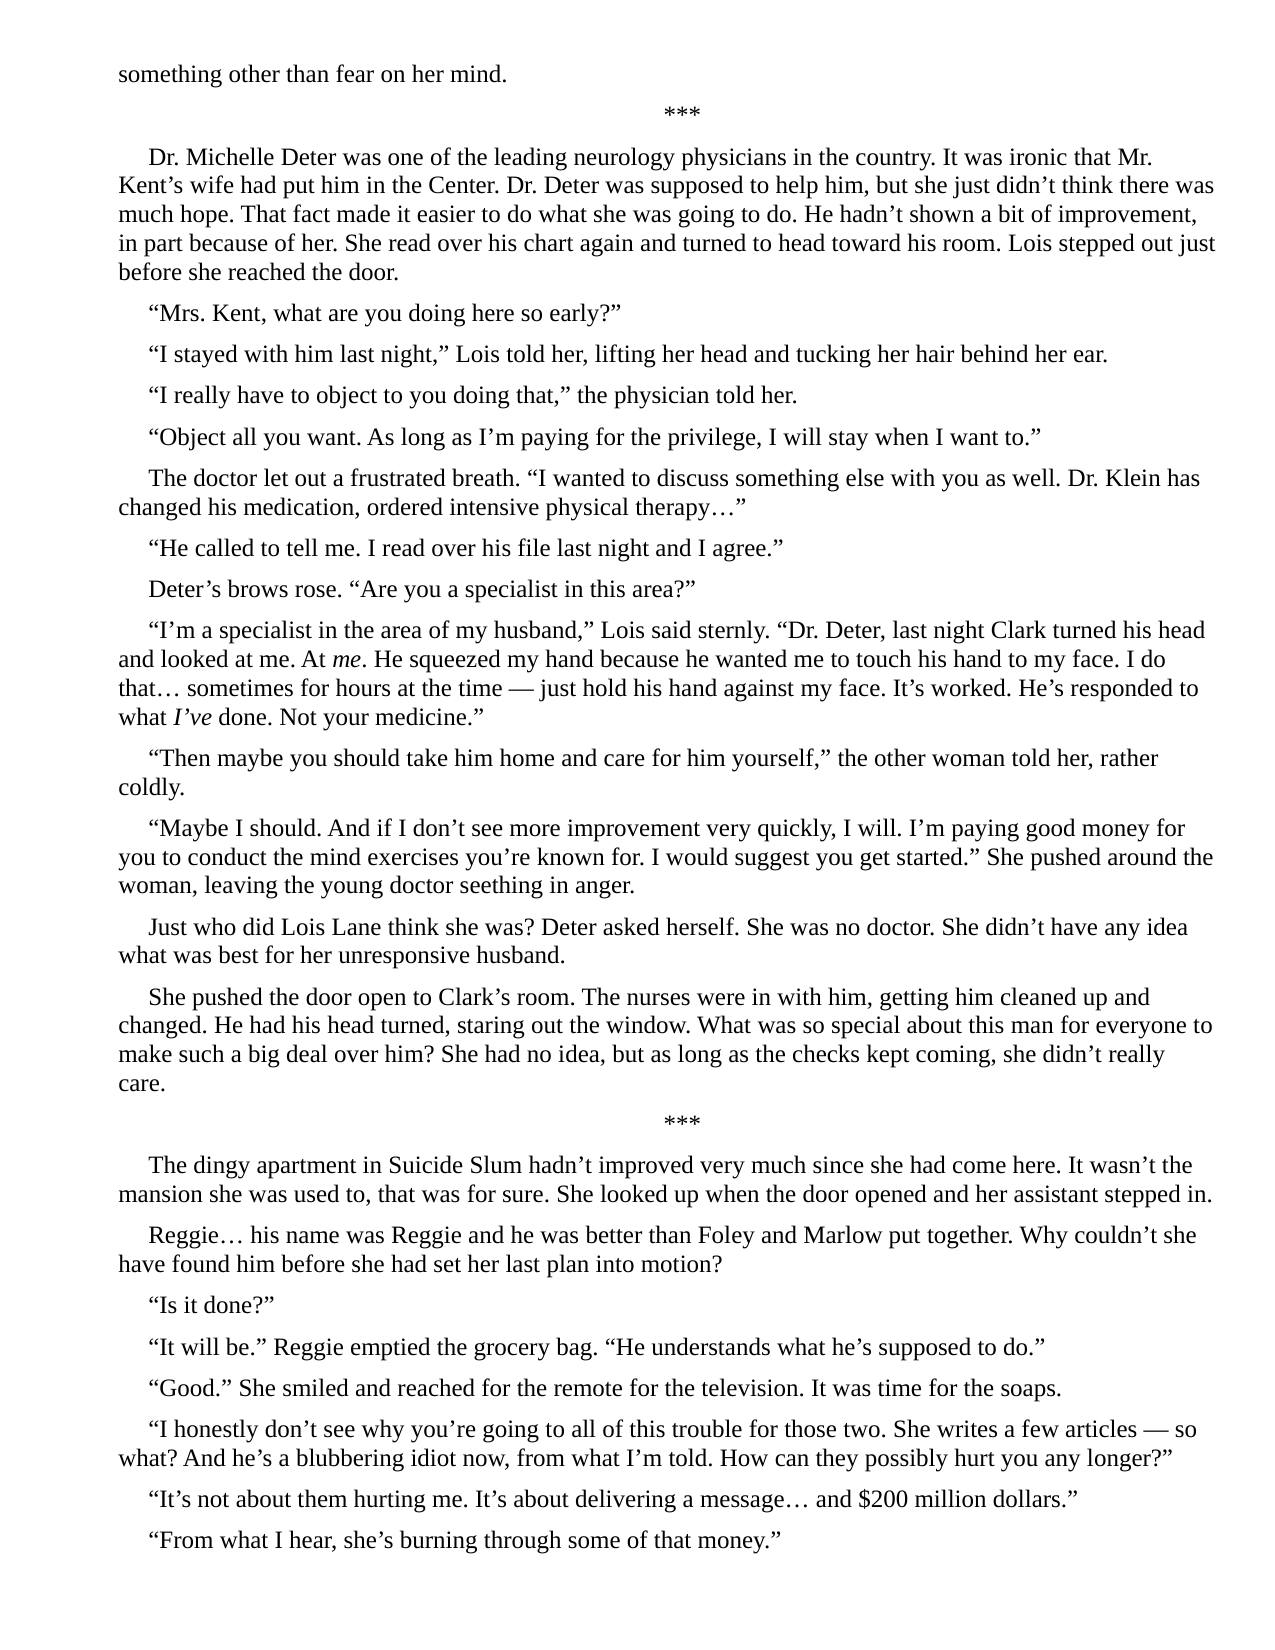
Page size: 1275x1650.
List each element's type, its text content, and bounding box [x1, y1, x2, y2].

text “Mrs. Kent, what are you doing here so early?” [118, 298, 1216, 327]
text *** [118, 1109, 1216, 1138]
text She pushed the door open to Clark’s room. The nurses were in with him, getting him cleaned up and changed. He had his head turned, staring out the window. What was so special about this man for everyone to make such a big deal over him? She had no idea, but as long as the checks kept coming, she didn’t really care. [118, 982, 1216, 1097]
text “I honestly don’t see why you’re going to all of this trouble for those two. She writes a few articles — so what? And he’s a blubbering idiot now, from what I’m told. How can they possibly hurt you any longer?” [118, 1414, 1216, 1472]
text “Then maybe you should take him home and care for him yourself,” the other woman told her, rather coldly. [118, 743, 1216, 800]
text something other than fear on her mind. [118, 59, 1216, 88]
text “I stayed with him last night,” Lois told her, lifting her head and tucking her hair behind her ear. [118, 339, 1216, 368]
text Reggie… his name was Reggie and he was better than Foley and Marlow put together. Why couldn’t she have found him before she had set her last plan into motion? [118, 1220, 1216, 1278]
text *** [118, 100, 1216, 129]
text “Object all you want. As long as I’m paying for the privilege, I will stay when I want to.” [118, 422, 1216, 450]
text “From what I hear, she’s burning through some of that money.” [118, 1525, 1216, 1554]
text The doctor let out a frustrated breath. “I wanted to discuss something else with you as well. Dr. Klein has changed his medication, ordered intensive physical therapy…” [118, 463, 1216, 520]
text “Is it done?” [118, 1290, 1216, 1319]
text The dingy apartment in Suicide Slum hadn’t improved very much since she had come here. It wasn’t the mansion she was used to, that was for sure. She looked up when the door opened and her assistant stepped in. [118, 1150, 1216, 1208]
text “I really have to object to you doing that,” the physician told her. [118, 380, 1216, 409]
text Deter’s brows rose. “Are you a specialist in this area?” [118, 574, 1216, 603]
text “I’m a specialist in the area of my husband,” Lois said sternly. “Dr. Deter, last night Clark turned his head and looked at me. At me. He squeezed my hand because he wanted me to touch his hand to my face. I do that… sometimes for hours at the time — just hold his hand against my face. It’s worked. He’s responded to what I’ve done. Not your medicine.” [118, 615, 1216, 730]
text Just who did Lois Lane think she was? Deter asked herself. She was no doctor. She didn’t have any idea what was best for her unresponsive husband. [118, 912, 1216, 969]
text “It’s not about them hurting me. It’s about delivering a message… and $200 million dollars.” [118, 1484, 1216, 1513]
text “He called to tell me. I read over his file last night and I agree.” [118, 533, 1216, 562]
text “It will be.” Reggie emptied the grocery bag. “He understands what he’s supposed to do.” [118, 1332, 1216, 1360]
text Dr. Michelle Deter was one of the leading neurology physicians in the country. It was ironic that Mr. Kent’s wife had put him in the Center. Dr. Deter was supposed to help him, but she just didn’t think there was much hope. That fact made it easier to do what she was going to do. He hadn’t shown a bit of improvement, in part because of her. She read over his chart again and turned to head toward his room. Lois stepped out just before she reached the door. [118, 142, 1216, 285]
text “Maybe I should. And if I don’t see more improvement very quickly, I will. I’m paying good money for you to conduct the mind exercises you’re known for. I would suggest you get started.” She pushed around the woman, leaving the young doctor seething in anger. [118, 813, 1216, 899]
text “Good.” She smiled and reached for the remote for the television. It was time for the soaps. [118, 1373, 1216, 1402]
